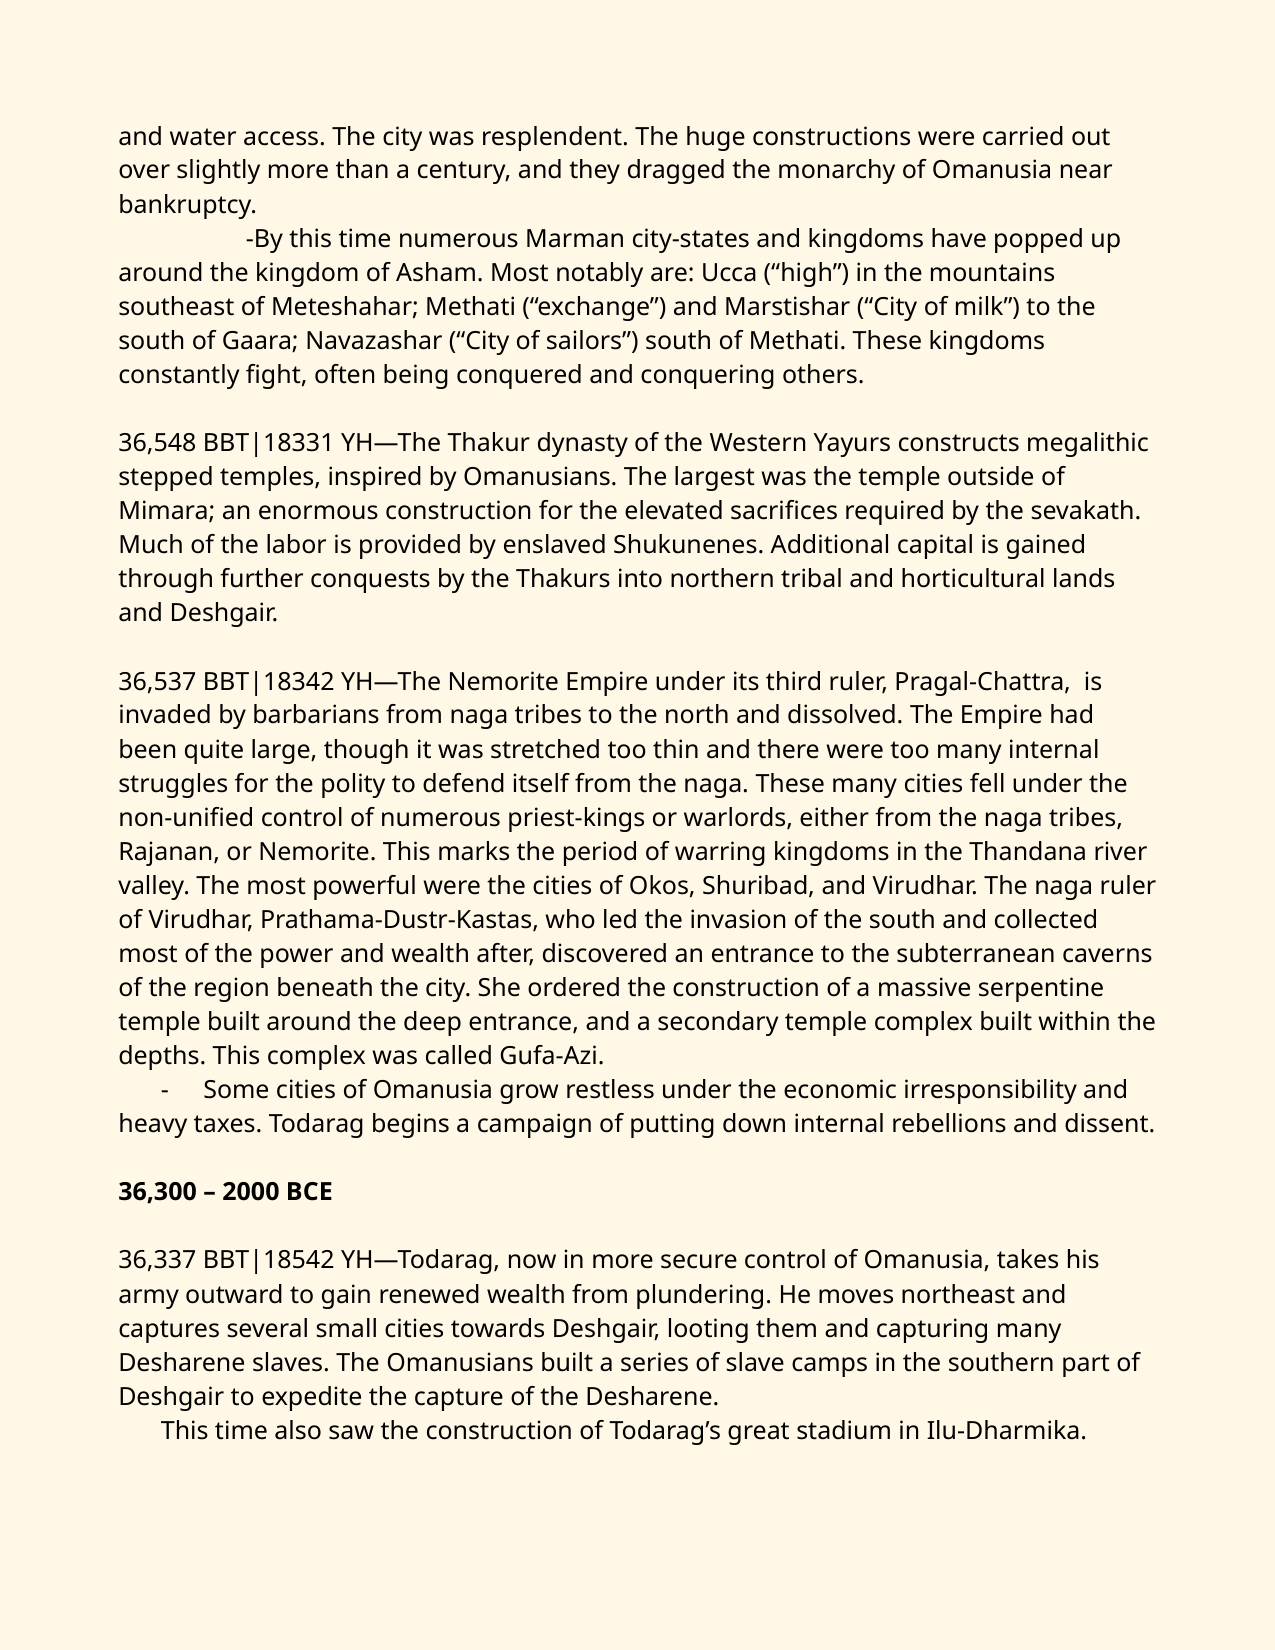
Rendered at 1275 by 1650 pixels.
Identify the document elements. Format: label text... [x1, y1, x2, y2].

text 36,537 BBT|18342 YH—The Nemorite Empire under its third ruler, Pragal-Chattra, is invaded by barbarians from naga tribes to the north and dissolved. The Empire had been quite large, though it was stretched too thin and there were too many internal struggles for the polity to defend itself from the naga. These many cities fell under the non-unified control of numerous priest-kings or warlords, either from the naga tribes, Rajanan, or Nemorite. This marks the period of warring kingdoms in the Thandana river valley. The most powerful were the cities of Okos, Shuribad, and Virudhar. The naga ruler of Virudhar, Prathama-Dustr-Kastas, who led the invasion of the south and collected most of the power and wealth after, discovered an entrance to the subterranean caverns of the region beneath the city. She ordered the construction of a massive serpentine temple built around the deep entrance, and a secondary temple complex built within the depths. This complex was called Gufa-Azi. [118, 663, 1157, 1072]
text 36,300 – 2000 BCE [118, 1174, 1157, 1208]
text - Some cities of Omanusia grow restless under the economic irresponsibility and heavy taxes. Todarag begins a campaign of putting down internal rebellions and dissent. [118, 1072, 1157, 1140]
text This time also saw the construction of Todarag’s great stadium in Ilu-Dharmika. [118, 1412, 1157, 1447]
text 36,548 BBT|18331 YH—The Thakur dynasty of the Western Yayurs constructs megalithic stepped temples, inspired by Omanusians. The largest was the temple outside of Mimara; an enormous construction for the elevated sacrifices required by the sevakath. Much of the labor is provided by enslaved Shukunenes. Additional capital is gained through further conquests by the Thakurs into northern tribal and horticultural lands and Deshgair. [118, 425, 1157, 629]
text -By this time numerous Marman city-states and kingdoms have popped up around the kingdom of Asham. Most notably are: Ucca (“high”) in the mountains southeast of Meteshahar; Methati (“exchange”) and Marstishar (“City of milk”) to the south of Gaara; Navazashar (“City of sailors”) south of Methati. These kingdoms constantly fight, often being conquered and conquering others. [118, 220, 1157, 391]
text and water access. The city was resplendent. The huge constructions were carried out over slightly more than a century, and they dragged the monarchy of Omanusia near bankruptcy. [118, 118, 1157, 220]
text 36,337 BBT|18542 YH—Todarag, now in more secure control of Omanusia, takes his army outward to gain renewed wealth from plundering. He moves northeast and captures several small cities towards Deshgair, looting them and capturing many Desharene slaves. The Omanusians built a series of slave camps in the southern part of Deshgair to expedite the capture of the Desharene. [118, 1242, 1157, 1412]
